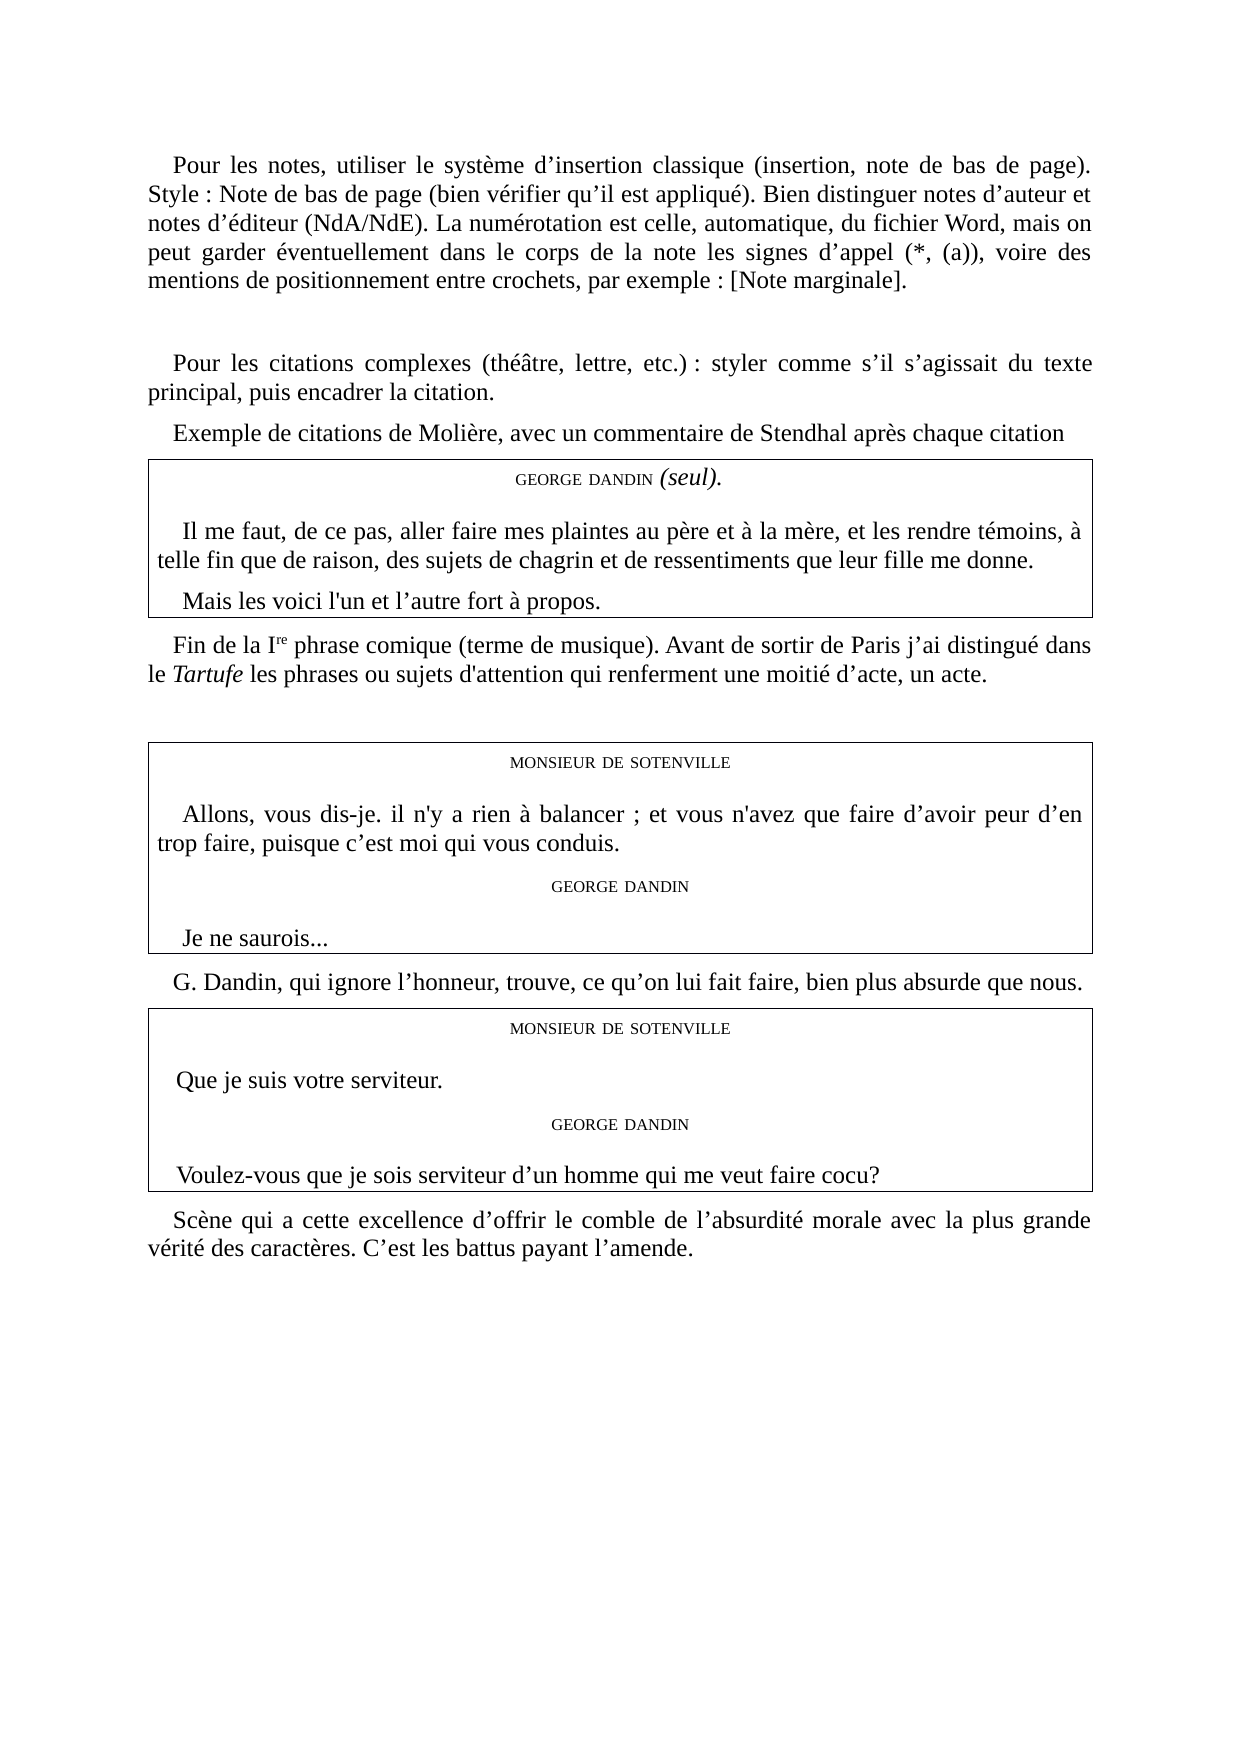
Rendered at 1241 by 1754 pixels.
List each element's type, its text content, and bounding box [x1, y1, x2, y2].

text Il me faut, de ce pas, aller faire mes plaintes au père et à la mère, et les rendre témoins, à telle fin que de raison, des sujets de chagrin et de ressentiments que leur fille me donne. [149, 513, 1092, 574]
text monsieur de sotenville [149, 1009, 1092, 1040]
text G. Dandin, qui ignore l’honneur, trouve, ce qu’on lui fait faire, bien plus absurde que nous. [148, 967, 1093, 996]
text Exemple de citations de Molière, avec un commentaire de Stendhal après chaque citation [148, 418, 1093, 447]
text Pour les notes, utiliser le système d’insertion classique (insertion, note de bas de page). Style : Note de bas de page (bien vérifier qu’il est appliqué). Bien distinguer notes d’auteur et notes d’éditeur (NdA/NdE). La numérotation est celle, automatique, du fichier Word, mais on peut garder éventuellement dans le corps de la note les signes d’appel (*, (a)), voire des mentions de positionnement entre crochets, par exemple : [Note marginale]. [148, 151, 1093, 294]
text Pour les citations complexes (théâtre, lettre, etc.) : styler comme s’il s’agissait du texte principal, puis encadrer la citation. [148, 348, 1093, 406]
text george dandin [149, 866, 1092, 898]
text Allons, vous dis-je. il n'y a rien à balancer ; et vous n'avez que faire d’avoir peur d’en trop faire, puisque c’est moi qui vous conduis. [149, 796, 1092, 856]
text george dandin (seul). [149, 460, 1092, 491]
text Voulez-vous que je sois serviteur d’un homme qui me veut faire cocu? [149, 1157, 1092, 1191]
text george dandin [149, 1103, 1092, 1135]
text Je ne saurois... [149, 919, 1092, 953]
text Scène qui a cette excellence d’offrir le comble de l’absurdité morale avec la plus grande vérité des caractères. C’est les battus payant l’amende. [148, 1205, 1093, 1262]
text Mais les voici l'un et l’autre fort à propos. [149, 583, 1092, 617]
text Que je suis votre serviteur. [149, 1062, 1092, 1094]
text monsieur de sotenville [149, 743, 1092, 774]
text Fin de la Ire phrase comique (terme de musique). Avant de sortir de Paris j’ai distingué dans le Tartufe les phrases ou sujets d'attention qui renferment une moitié d’acte, un acte. [148, 631, 1093, 688]
